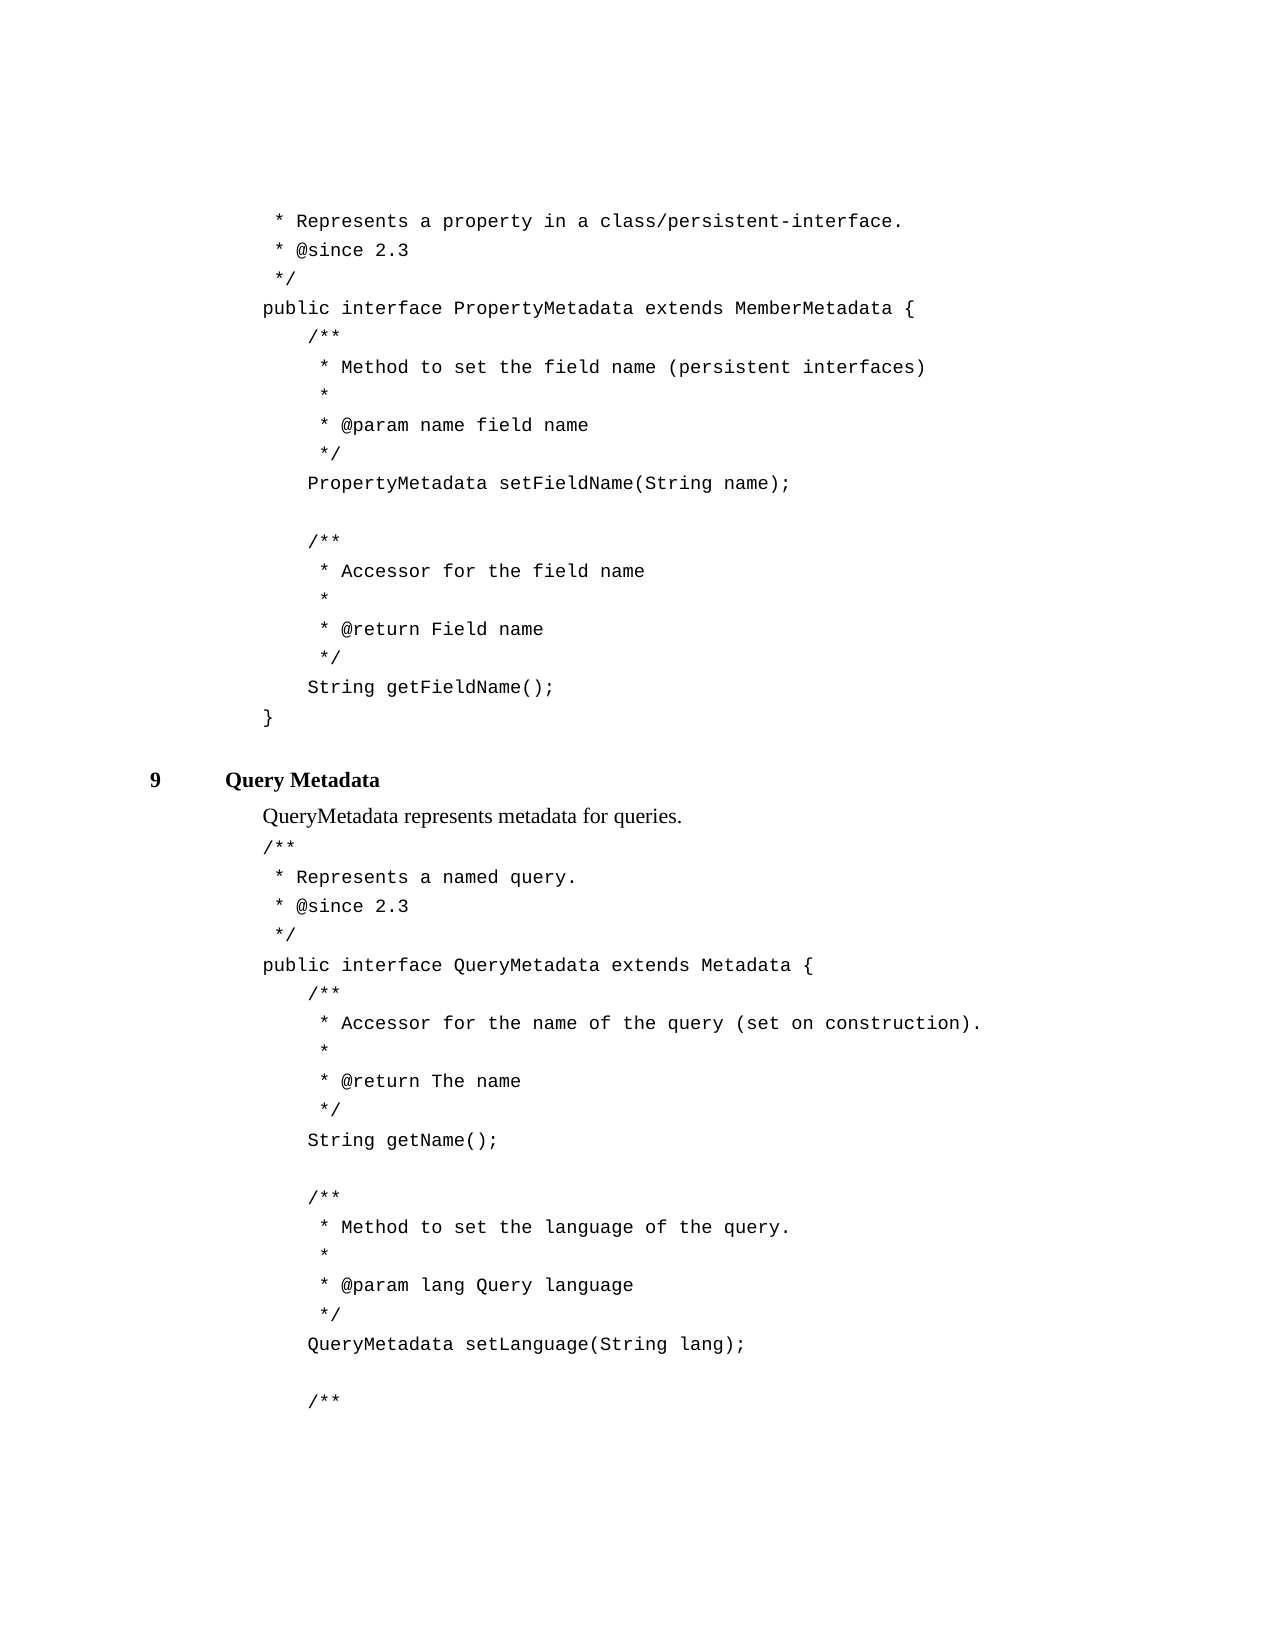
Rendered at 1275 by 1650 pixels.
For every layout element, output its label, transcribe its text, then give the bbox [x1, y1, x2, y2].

text String getName(); [262, 1129, 1125, 1152]
text * Method to set the field name (persistent interfaces) [262, 356, 1125, 379]
text * [262, 589, 1125, 612]
text PropertyMetadata setFieldName(String name); [262, 472, 1125, 495]
text /** [262, 983, 1125, 1006]
text public interface QueryMetadata extends Metadata { [262, 954, 1125, 977]
text */ [262, 1304, 1125, 1327]
text /** [262, 327, 1125, 349]
text * @param name field name [262, 414, 1125, 437]
text /** [262, 531, 1125, 554]
text */ [262, 924, 1125, 947]
text * @param lang Query language [262, 1274, 1125, 1297]
text */ [262, 647, 1125, 670]
text */ [262, 443, 1125, 466]
text * [262, 1245, 1125, 1268]
text * Method to set the language of the query. [262, 1216, 1125, 1239]
text * Represents a property in a class/persistent-interface. [262, 210, 1125, 233]
text * @return The name [262, 1070, 1125, 1093]
text /** [262, 1391, 1125, 1414]
text /** [262, 1187, 1125, 1210]
text * [262, 385, 1125, 408]
text */ [262, 1099, 1125, 1122]
text */ [262, 268, 1125, 291]
text * Represents a named query. [262, 866, 1125, 889]
text * @return Field name [262, 618, 1125, 641]
text * [262, 1041, 1125, 1064]
text * Accessor for the name of the query (set on construction). [262, 1012, 1125, 1035]
text String getFieldName(); [262, 677, 1125, 699]
text * @since 2.3 [262, 239, 1125, 262]
text * @since 2.3 [262, 895, 1125, 918]
subtitle Query Metadata [150, 766, 1125, 792]
text /** [262, 837, 1125, 860]
text } [262, 706, 1125, 729]
text * Accessor for the field name [262, 560, 1125, 583]
text QueryMetadata setLanguage(String lang); [262, 1333, 1125, 1356]
text QueryMetadata represents metadata for queries. [262, 803, 1125, 829]
text public interface PropertyMetadata extends MemberMetadata { [262, 297, 1125, 320]
